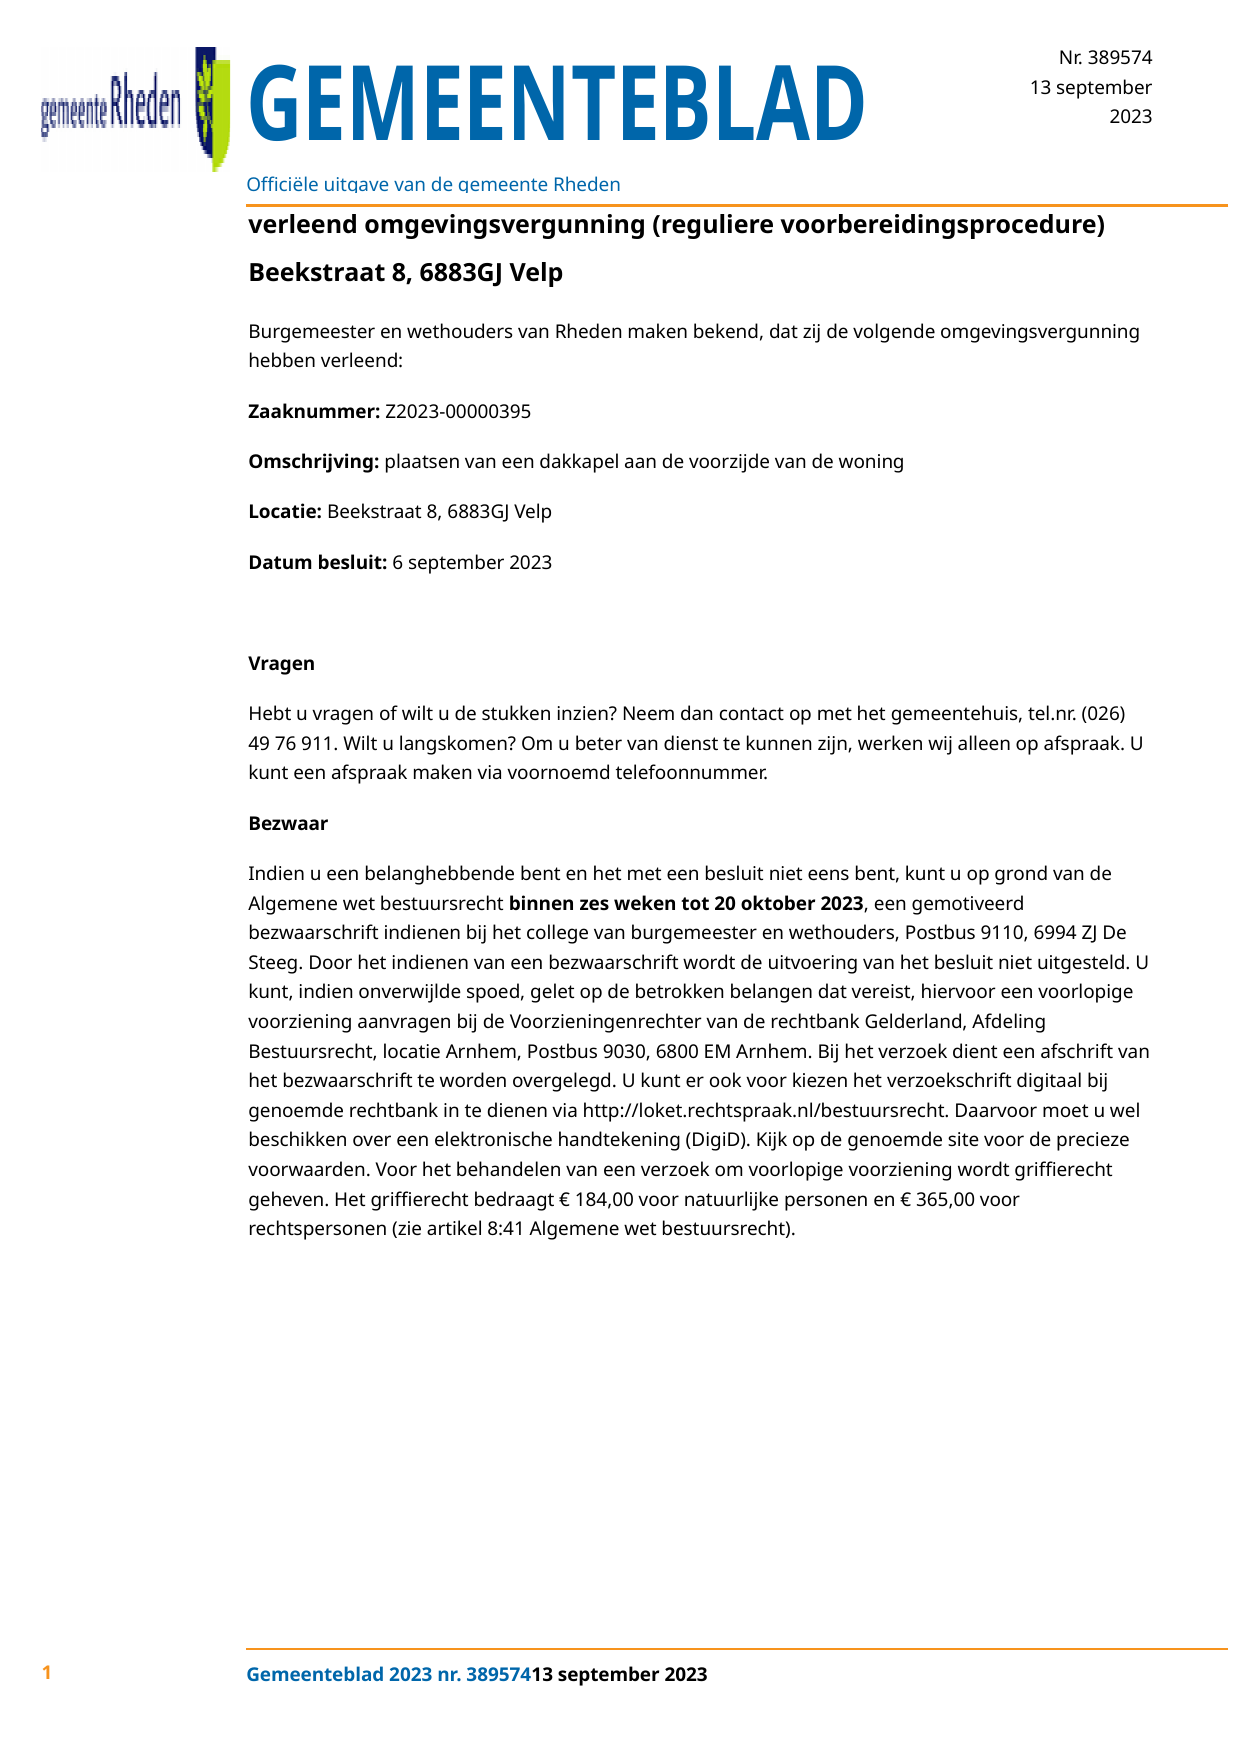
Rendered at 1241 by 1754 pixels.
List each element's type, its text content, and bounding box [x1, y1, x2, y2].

text Zaaknummer: Z2023-00000395 [248, 398, 1152, 424]
text Omschrijving: plaatsen van een dakkapel aan de voorzijde van de woning [248, 448, 1152, 474]
text Hebt u vragen of wilt u de stukken inzien? Neem dan contact op met het gemeentehuis, tel.nr. (026) 49 76 911. Wilt u langskomen? Om u beter van dienst te kunnen zijn, werken wij alleen op afspraak. U kunt een afspraak maken via voornoemd telefoonnummer. [248, 700, 1152, 785]
text Datum besluit: 6 september 2023 [248, 549, 1152, 575]
text Vragen [248, 650, 1152, 676]
text Indien u een belanghebbende bent en het met een besluit niet eens bent, kunt u op grond van de Algemene wet bestuursrecht binnen zes weken tot 20 oktober 2023, een gemotiveerd bezwaarschrift indienen bij het college van burgemeester en wethouders, Postbus 9110, 6994 ZJ De Steeg. Door het indienen van een bezwaarschrift wordt de uitvoering van het besluit niet uitgesteld. U kunt, indien onverwijlde spoed, gelet op de betrokken belangen dat vereist, hiervoor een voorlopige voorziening aanvragen bij de Voorzieningenrechter van de rechtbank Gelderland, Afdeling Bestuursrecht, locatie Arnhem, Postbus 9030, 6800 EM Arnhem. Bij het verzoek dient een afschrift van het bezwaarschrift te worden overgelegd. U kunt er ook voor kiezen het verzoekschrift digitaal bij genoemde rechtbank in te dienen via http://loket.rechtspraak.nl/bestuursrecht. Daarvoor moet u wel beschikken over een elektronische handtekening (DigiD). Kijk op de genoemde site voor de precieze voorwaarden. Voor het behandelen van een verzoek om voorlopige voorziening wordt griffierecht geheven. Het griffierecht bedraagt € 184,00 voor natuurlijke personen en € 365,00 voor rechtspersonen (zie artikel 8:41 Algemene wet bestuursrecht). [248, 860, 1152, 1241]
text verleend omgevingsvergunning (reguliere voorbereidingsprocedure) Beekstraat 8, 6883GJ Velp [248, 207, 1152, 288]
text Burgemeester en wethouders van Rheden maken bekend, dat zij de volgende omgevingsvergunning hebben verleend: [248, 318, 1152, 373]
picture [41, 47, 231, 172]
text Bezwaar [248, 810, 1152, 836]
text Locatie: Beekstraat 8, 6883GJ Velp [248, 499, 1152, 524]
